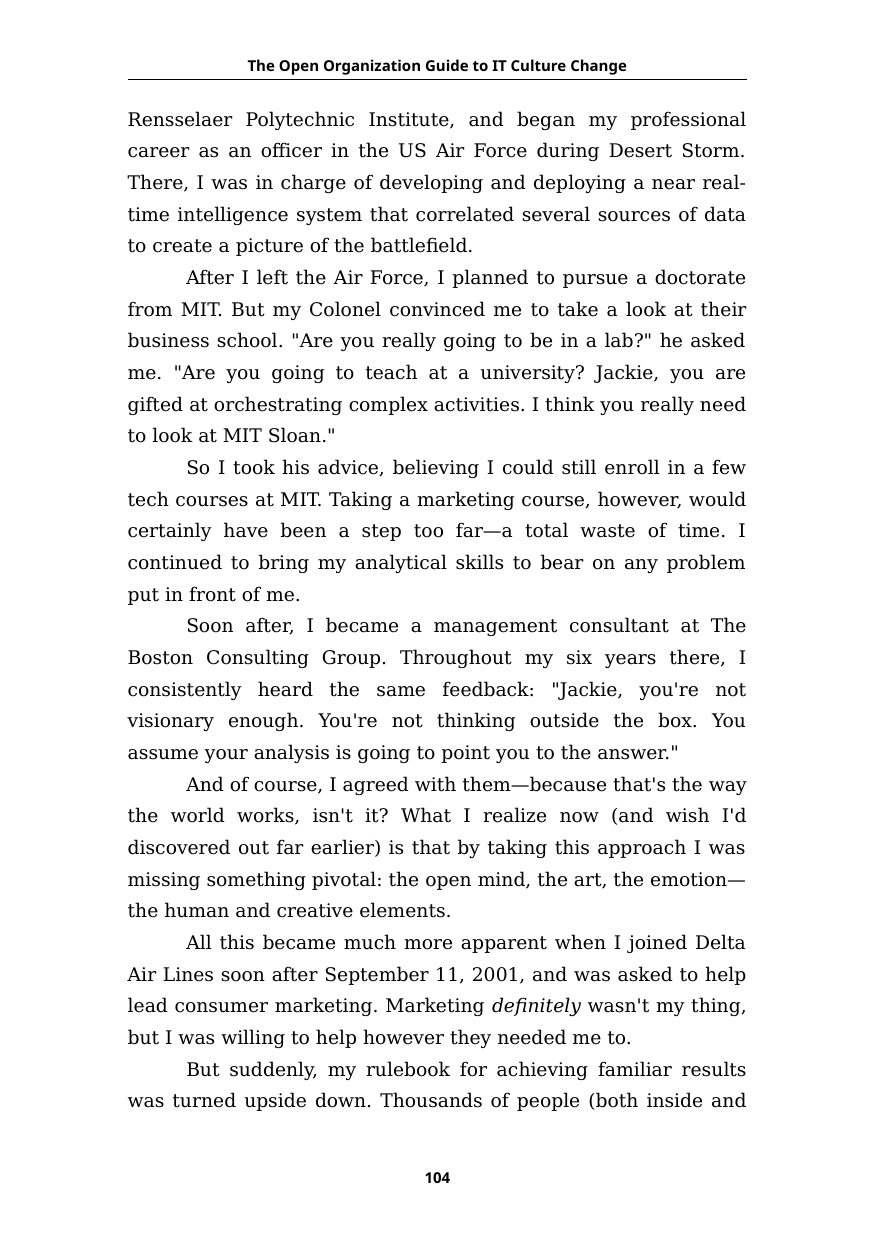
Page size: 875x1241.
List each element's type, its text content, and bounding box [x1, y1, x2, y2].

text So I took his advice, believing I could still enroll in a few tech courses at MIT. Taking a marketing course, however, would certainly have been a step too far—a total waste of time. I continued to bring my analytical skills to bear on any problem put in front of me. [127, 457, 747, 606]
text But suddenly, my rulebook for achieving familiar results was turned upside down. Thousands of people (both inside and [127, 1059, 747, 1112]
text All this became much more apparent when I joined Delta Air Lines soon after September 11, 2001, and was asked to help lead consumer marketing. Marketing definitely wasn't my thing, but I was willing to help however they needed me to. [127, 932, 747, 1049]
text Soon after, I became a management consultant at The Boston Consulting Group. Throughout my six years there, I consistently heard the same feedback: "Jackie, you're not visionary enough. You're not thinking outside the box. You assume your analysis is going to point you to the answer." [127, 615, 747, 764]
text And of course, I agreed with them—because that's the way the world works, isn't it? What I realize now (and wish I'd discovered out far earlier) is that by taking this approach I was missing something pivotal: the open mind, the art, the emotion—the human and creative elements. [127, 774, 747, 922]
text Rensselaer Polytechnic Institute, and began my professional career as an officer in the US Air Force during Desert Storm. There, I was in charge of developing and deploying a near real-time intelligence system that correlated several sources of data to create a picture of the battlefield. [127, 109, 747, 257]
text After I left the Air Force, I planned to pursue a doctorate from MIT. But my Colonel convinced me to take a look at their business school. "Are you really going to be in a lab?" he asked me. "Are you going to teach at a university? Jackie, you are gifted at orchestrating complex activities. I think you really need to look at MIT Sloan." [127, 267, 747, 447]
